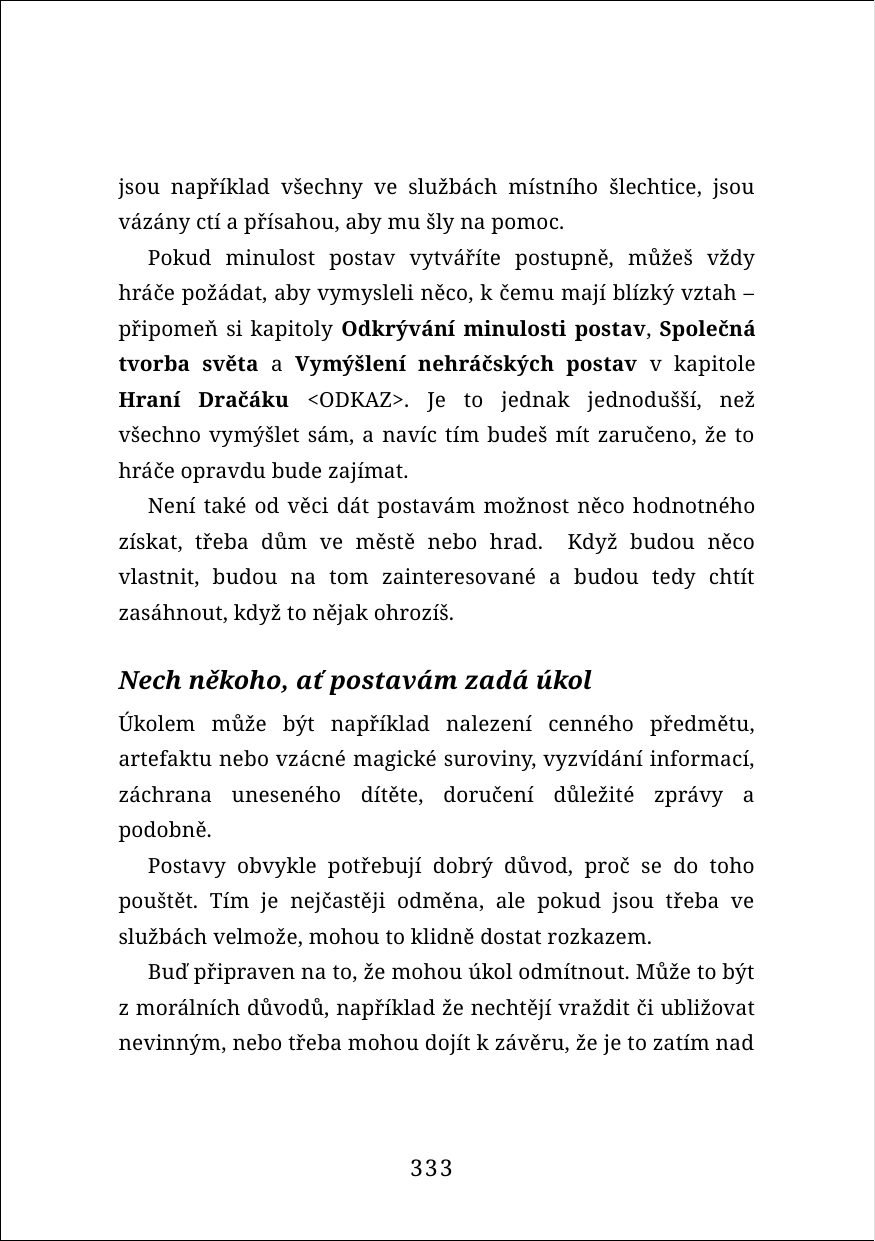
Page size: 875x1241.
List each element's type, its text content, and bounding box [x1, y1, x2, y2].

text jsou například všechny ve službách místního šlechtice, jsou vázány ctí a přísahou, aby mu šly na pomoc. Pokud minulost postav vytváříte postupně, můžeš vždy hráče požádat, aby vymysleli něco, k čemu mají blízký vztah – připomeň si kapitoly Odkrývání minulosti postav, Společná tvorba světa a Vymýšlení nehráčských postav v kapitole Hraní Dračáku <ODKAZ>. Je to jednak jednodušší, než všechno vymýšlet sám, a navíc tím budeš mít zaručeno, že to hráče opravdu bude zajímat. Není také od věci dát postavám možnost něco hodnotného získat, třeba dům ve městě nebo hrad. Když budou něco vlastnit, budou na tom zainteresované a budou tedy chtít zasáhnout, když to nějak ohrozíš. [118, 172, 756, 626]
text Úkolem může být například nalezení cenného předmětu, artefaktu nebo vzácné magické suroviny, vyzvídání informací, záchrana uneseného dítěte, doručení důležité zprávy a podobně. Postavy obvykle potřebují dobrý důvod, proč se do toho pouštět. Tím je nejčastěji odměna, ale pokud jsou třeba ve službách velmože, mohou to klidně dostat rozkazem. Buď připraven na to, že mohou úkol odmítnout. Může to být z morálních důvodů, například že nechtějí vraždit či ubližovat nevinným, nebo třeba mohou dojít k závěru, že je to zatím nad [118, 709, 756, 1057]
subtitle Nech někoho, ať postavám zadá úkol [118, 663, 756, 697]
